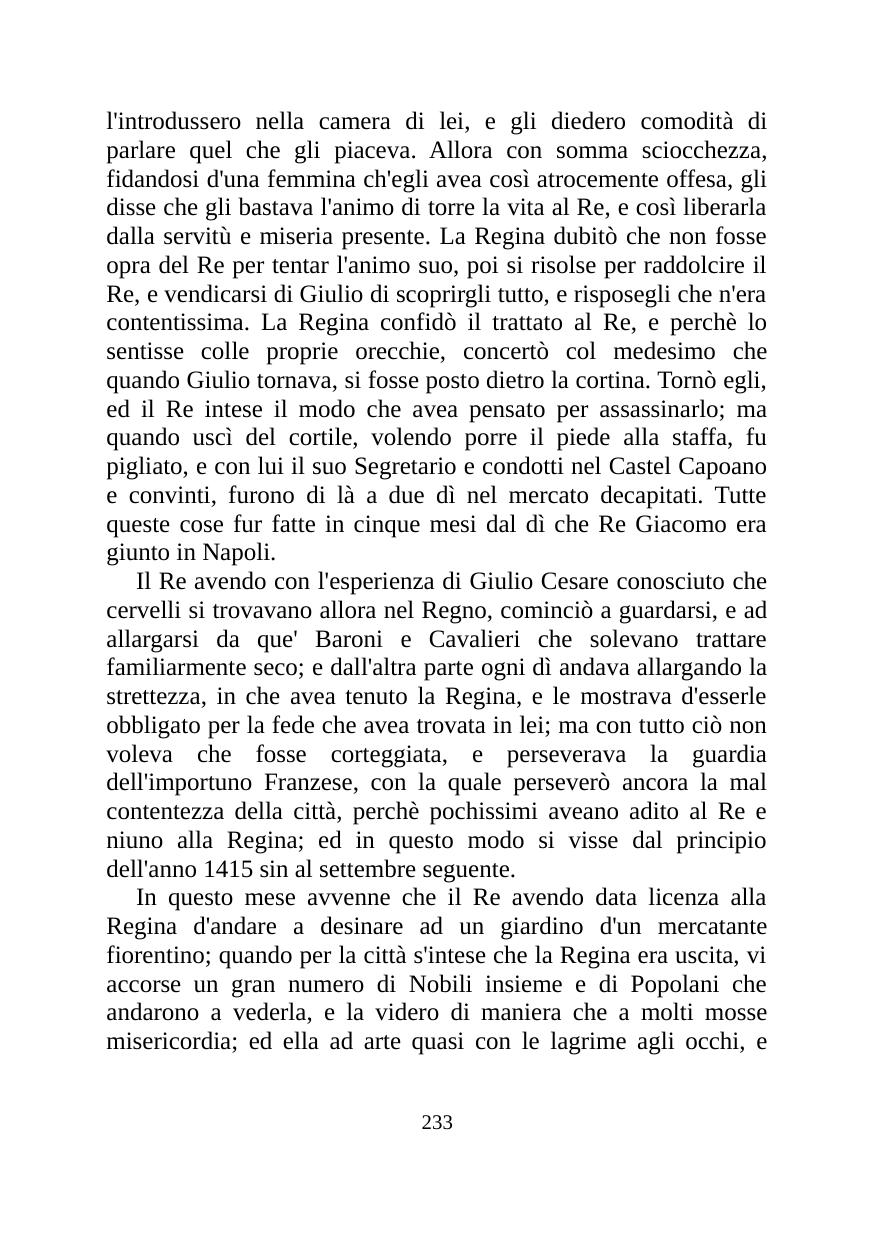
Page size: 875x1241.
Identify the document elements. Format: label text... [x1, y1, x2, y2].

text Il Re avendo con l'esperienza di Giulio Cesare conosciuto che cervelli si trovavano allora nel Regno, cominciò a guardarsi, e ad allargarsi da que' Baroni e Cavalieri che solevano trattare familiarmente seco; e dall'altra parte ogni dì andava allargando la strettezza, in che avea tenuto la Regina, e le mostrava d'esserle obbligato per la fede che avea trovata in lei; ma con tutto ciò non voleva che fosse corteggiata, e perseverava la guardia dell'importuno Franzese, con la quale perseverò ancora la mal contentezza della città, perchè pochissimi aveano adito al Re e niuno alla Regina; ed in questo modo si visse dal principio dell'anno 1415 sin al settembre seguente. [106, 566, 768, 882]
text In questo mese avvenne che il Re avendo data licenza alla Regina d'andare a desinare ad un giardino d'un mercatante fiorentino; quando per la città s'intese che la Regina era uscita, vi accorse un gran numero di Nobili insieme e di Popolani che andarono a vederla, e la videro di maniera che a molti mosse misericordia; ed ella ad arte quasi con le lagrime agli occhi, e [106, 882, 768, 1055]
text l'introdussero nella camera di lei, e gli diedero comodità di parlare quel che gli piaceva. Allora con somma sciocchezza, fidandosi d'una femmina ch'egli avea così atrocemente offesa, gli disse che gli bastava l'animo di torre la vita al Re, e così liberarla dalla servitù e miseria presente. La Regina dubitò che non fosse opra del Re per tentar l'animo suo, poi si risolse per raddolcire il Re, e vendicarsi di Giulio di scoprirgli tutto, e risposegli che n'era contentissima. La Regina confidò il trattato al Re, e perchè lo sentisse colle proprie orecchie, concertò col medesimo che quando Giulio tornava, si fosse posto dietro la cortina. Tornò egli, ed il Re intese il modo che avea pensato per assassinarlo; ma quando uscì del cortile, volendo porre il piede alla staffa, fu pigliato, e con lui il suo Segretario e condotti nel Castel Capoano e convinti, furono di là a due dì nel mercato decapitati. Tutte queste cose fur fatte in cinque mesi dal dì che Re Giacomo era giunto in Napoli. [106, 106, 768, 566]
